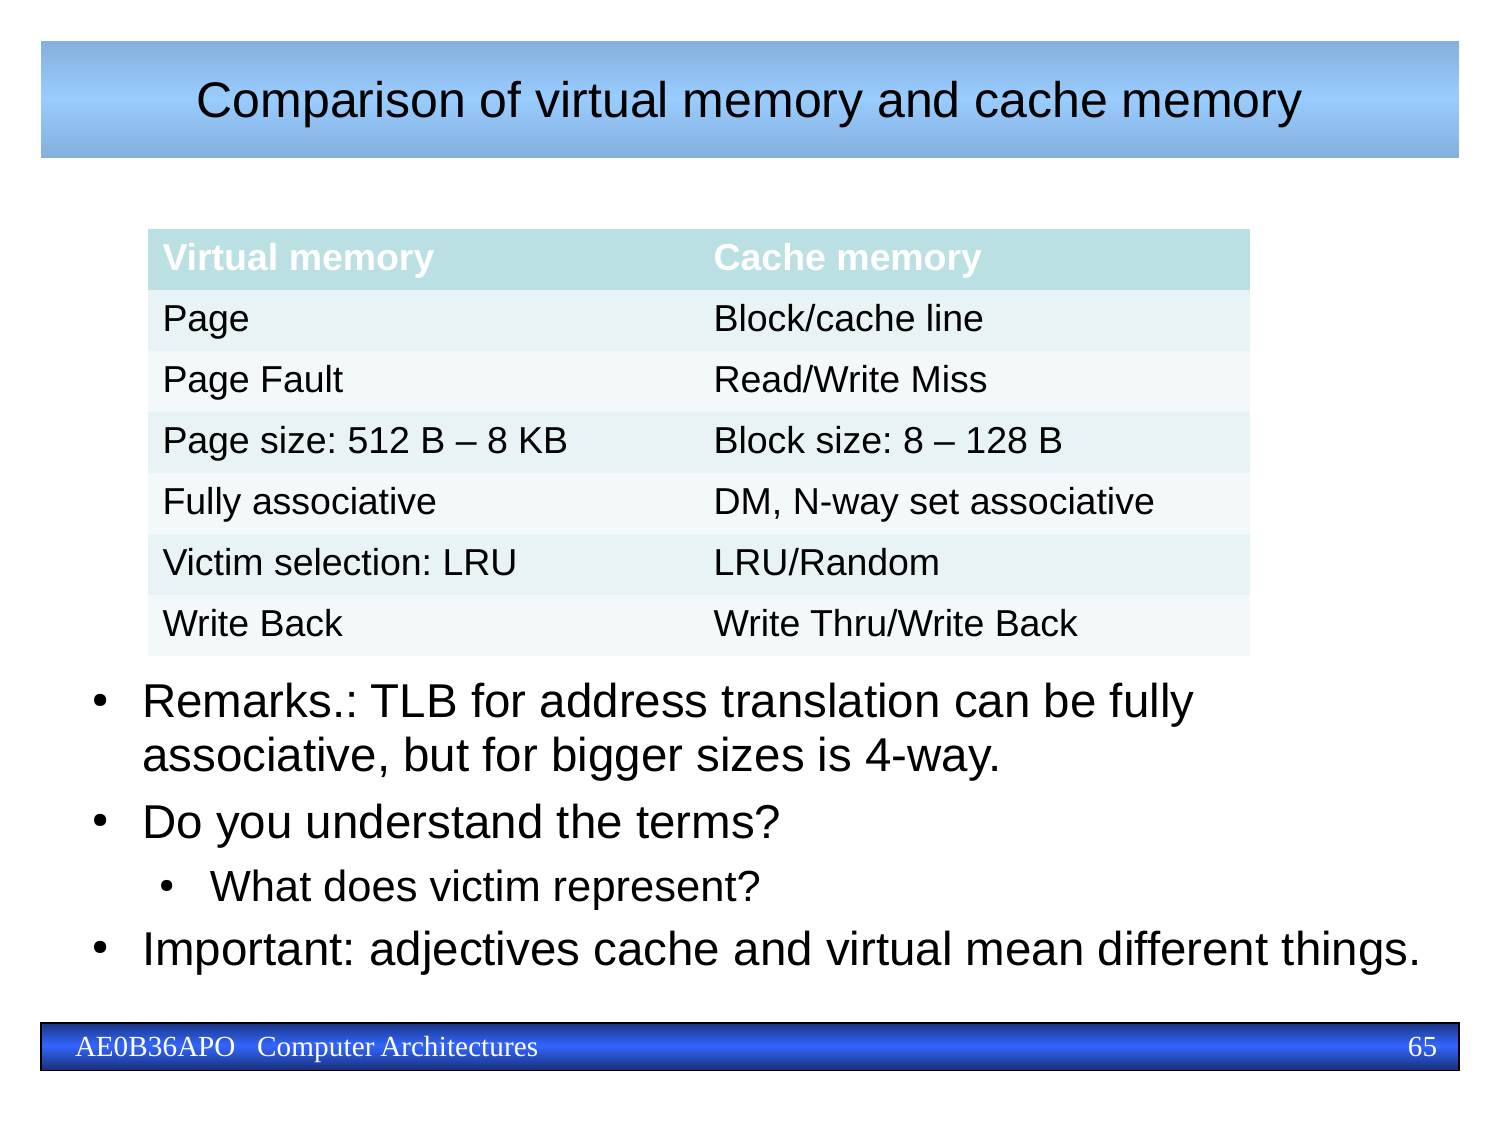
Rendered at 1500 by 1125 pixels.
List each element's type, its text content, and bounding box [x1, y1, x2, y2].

list Remarks.: TLB for address translation can be fully associative, but for bigger sizes is 4-way. Do you understand the terms? What does victim represent? Important: adjectives cache and virtual mean different things. [75, 675, 1426, 1013]
table_cell DM, N-way set associative [699, 473, 1250, 534]
table_header Cache memory [699, 229, 1250, 290]
title Comparison of virtual memory and cache memory [41, 41, 1459, 158]
table_cell Fully associative [148, 473, 699, 534]
table_header Virtual memory [148, 229, 699, 290]
table_cell Write Thru/Write Back [699, 595, 1250, 656]
table_cell Page Fault [148, 351, 699, 412]
table_cell Block/cache line [699, 290, 1250, 351]
table_cell Read/Write Miss [699, 351, 1250, 412]
table_cell Page size: 512 B – 8 KB [148, 412, 699, 473]
table_cell Write Back [148, 595, 699, 656]
table_cell Victim selection: LRU [148, 534, 699, 595]
table_cell Block size: 8 – 128 B [699, 412, 1250, 473]
table_cell LRU/Random [699, 534, 1250, 595]
table_cell Page [148, 290, 699, 351]
